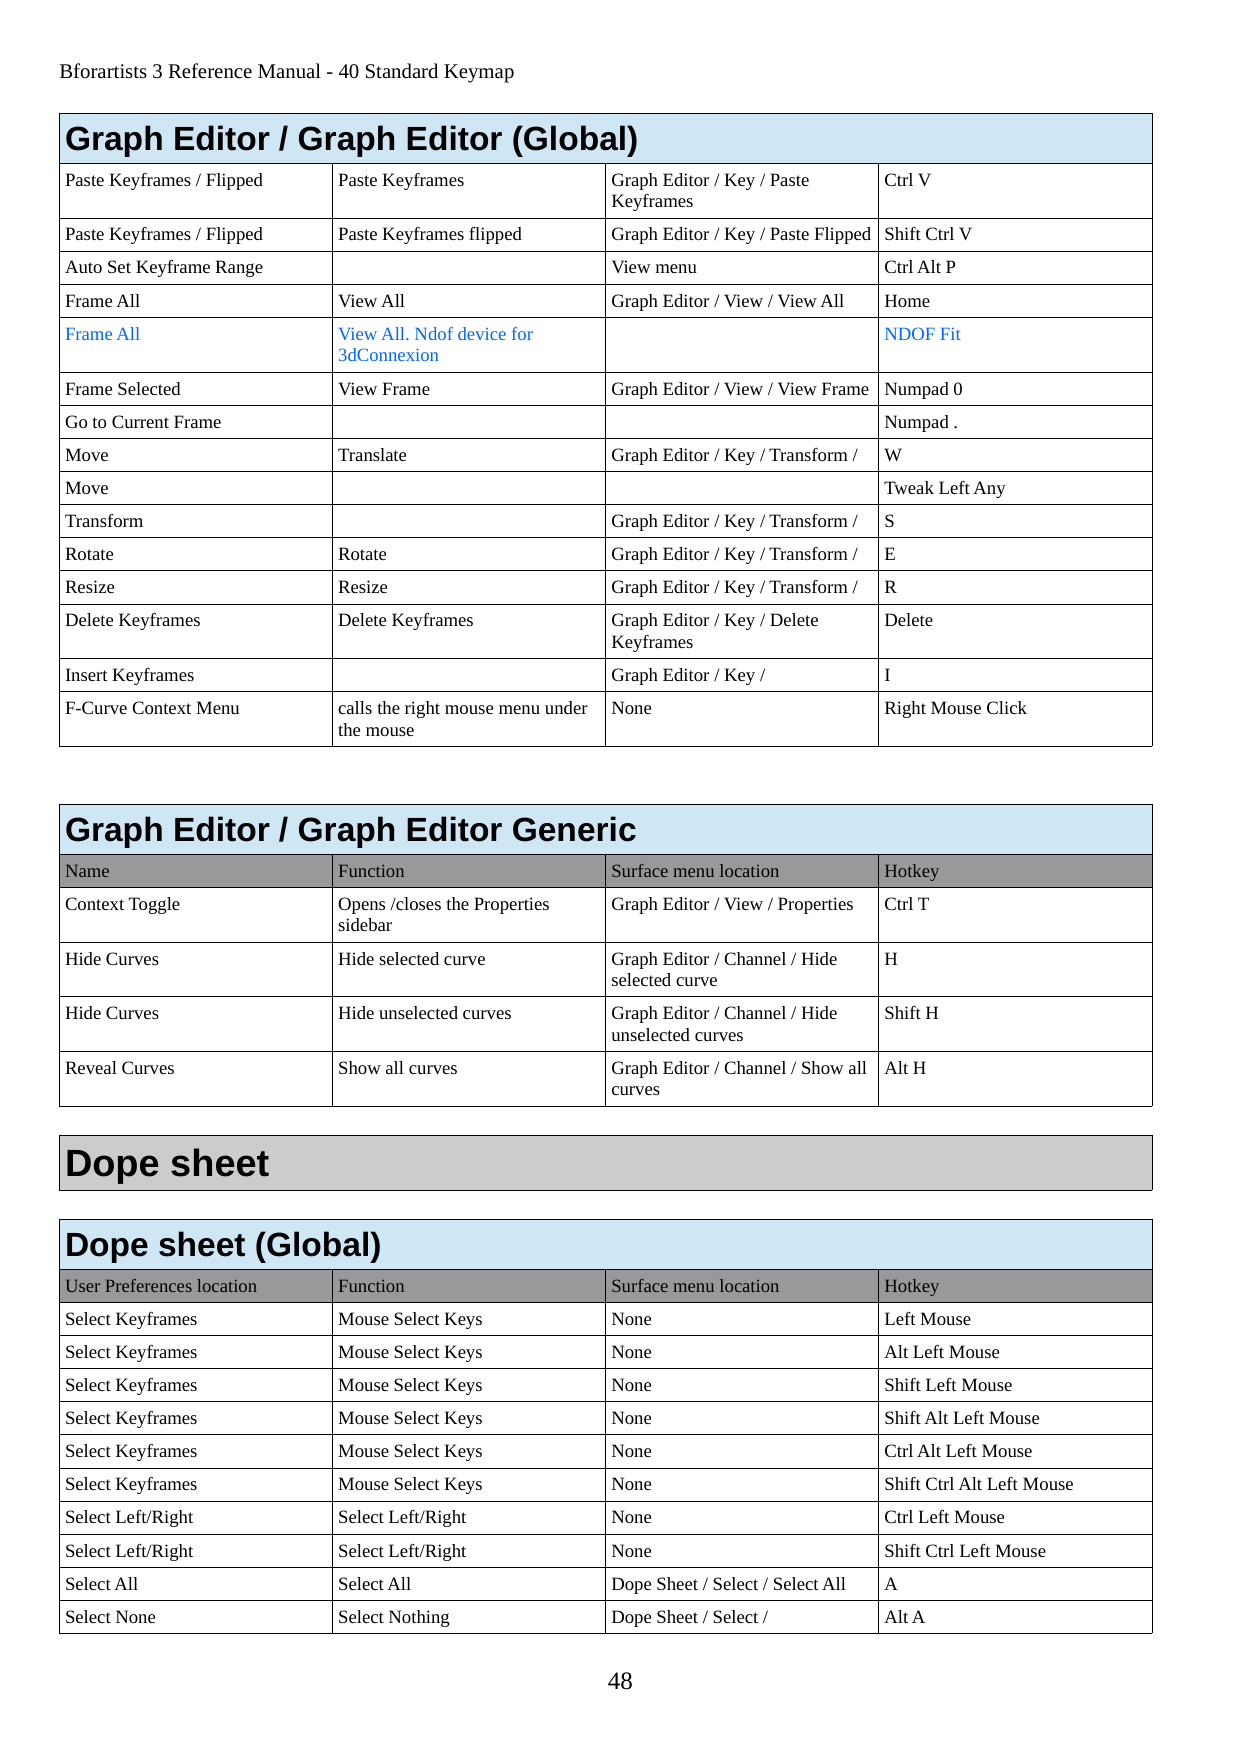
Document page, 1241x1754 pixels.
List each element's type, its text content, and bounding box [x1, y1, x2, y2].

table_cell Shift Ctrl Alt Left Mouse [879, 1469, 1152, 1501]
table_cell Select Keyframes [60, 1303, 332, 1335]
table_cell Shift Left Mouse [879, 1369, 1152, 1401]
table_cell Mouse Select Keys [333, 1402, 605, 1434]
table_cell Select All [333, 1568, 605, 1600]
table_cell Opens /closes the Properties sidebar [333, 888, 605, 942]
table_cell Shift H [879, 997, 1152, 1051]
table_cell Select Keyframes [60, 1469, 332, 1501]
table_cell Graph Editor / Channel / Hide unselected curves [606, 997, 878, 1051]
table_cell Delete [879, 605, 1152, 658]
table_cell Ctrl V [879, 164, 1152, 217]
table_cell Paste Keyframes / Flipped [60, 219, 332, 251]
table_cell Paste Keyframes [333, 164, 605, 217]
table_cell Dope Sheet / Select / [606, 1601, 878, 1633]
table_cell Mouse Select Keys [333, 1369, 605, 1401]
table_cell Ctrl T [879, 888, 1152, 942]
table_cell calls the right mouse menu under the mouse [333, 692, 605, 746]
table_cell A [879, 1568, 1152, 1600]
table_cell Hide selected curve [333, 943, 605, 996]
table_cell Graph Editor / Key / [606, 659, 878, 691]
table_cell Graph Editor / Key / Transform / [606, 538, 878, 570]
table_cell Select All [60, 1568, 332, 1600]
table_cell User Preferences location [60, 1270, 332, 1302]
table_cell [606, 318, 878, 372]
table_cell Select None [60, 1601, 332, 1633]
table_cell Graph Editor / Channel / Hide selected curve [606, 943, 878, 996]
table_cell Transform [60, 505, 332, 537]
table_cell Shift Ctrl V [879, 219, 1152, 251]
table_cell Select Keyframes [60, 1336, 332, 1368]
table_cell I [879, 659, 1152, 691]
table_cell View menu [606, 252, 878, 284]
table_cell Function [333, 855, 605, 887]
table_cell Paste Keyframes / Flipped [60, 164, 332, 217]
table_cell Home [879, 285, 1152, 317]
table_cell Select Keyframes [60, 1402, 332, 1434]
table_cell Mouse Select Keys [333, 1469, 605, 1501]
table_cell Ctrl Left Mouse [879, 1502, 1152, 1534]
table_cell View All [333, 285, 605, 317]
table_cell Hide Curves [60, 997, 332, 1051]
table_cell Graph Editor / Key / Transform / [606, 439, 878, 471]
table_cell Hide Curves [60, 943, 332, 996]
table_cell Shift Alt Left Mouse [879, 1402, 1152, 1434]
table_cell [606, 406, 878, 438]
table_cell Reveal Curves [60, 1052, 332, 1106]
table_cell Graph Editor / View / Properties [606, 888, 878, 942]
table_cell None [606, 1502, 878, 1534]
table_cell Mouse Select Keys [333, 1303, 605, 1335]
table_cell [333, 659, 605, 691]
table_cell Right Mouse Click [879, 692, 1152, 746]
table_cell W [879, 439, 1152, 471]
table_cell Dope Sheet / Select / Select All [606, 1568, 878, 1600]
table_cell [333, 406, 605, 438]
table_cell None [606, 1369, 878, 1401]
table_cell Ctrl Alt Left Mouse [879, 1435, 1152, 1467]
table_cell Auto Set Keyframe Range [60, 252, 332, 284]
table_cell [606, 472, 878, 504]
table_cell Rotate [60, 538, 332, 570]
table_cell Graph Editor / View / View Frame [606, 373, 878, 405]
table_cell Frame All [60, 285, 332, 317]
table_cell Select Nothing [333, 1601, 605, 1633]
table_cell Graph Editor / Key / Delete Keyframes [606, 605, 878, 658]
table_cell Go to Current Frame [60, 406, 332, 438]
table_cell Graph Editor / Channel / Show all curves [606, 1052, 878, 1106]
table_cell [333, 252, 605, 284]
table_cell Name [60, 855, 332, 887]
table_cell None [606, 692, 878, 746]
table_header Dope sheet (Global) [60, 1220, 1152, 1269]
table_cell Show all curves [333, 1052, 605, 1106]
table_cell Surface menu location [606, 855, 878, 887]
table_cell Tweak Left Any [879, 472, 1152, 504]
table_cell Hotkey [879, 855, 1152, 887]
table_cell None [606, 1535, 878, 1567]
table_cell Shift Ctrl Left Mouse [879, 1535, 1152, 1567]
table_cell View All. Ndof device for 3dConnexion [333, 318, 605, 372]
table_cell None [606, 1303, 878, 1335]
table_cell Graph Editor / Key / Transform / [606, 505, 878, 537]
table_cell Alt H [879, 1052, 1152, 1106]
table_cell View Frame [333, 373, 605, 405]
table_cell R [879, 571, 1152, 603]
table_cell None [606, 1469, 878, 1501]
table_cell Numpad . [879, 406, 1152, 438]
table_cell Graph Editor / Key / Paste Keyframes [606, 164, 878, 217]
table_cell Insert Keyframes [60, 659, 332, 691]
table_cell None [606, 1336, 878, 1368]
table_cell Delete Keyframes [60, 605, 332, 658]
table_cell Paste Keyframes flipped [333, 219, 605, 251]
table_cell Alt Left Mouse [879, 1336, 1152, 1368]
table_cell F-Curve Context Menu [60, 692, 332, 746]
table_cell Translate [333, 439, 605, 471]
table_cell Numpad 0 [879, 373, 1152, 405]
table_header Dope sheet [60, 1136, 1152, 1190]
table_cell Left Mouse [879, 1303, 1152, 1335]
table_cell Alt A [879, 1601, 1152, 1633]
table_cell S [879, 505, 1152, 537]
table_cell Function [333, 1270, 605, 1302]
table_cell Mouse Select Keys [333, 1435, 605, 1467]
table_cell None [606, 1402, 878, 1434]
table_cell [333, 472, 605, 504]
table_cell Surface menu location [606, 1270, 878, 1302]
table_cell Select Left/Right [60, 1502, 332, 1534]
table_cell Delete Keyframes [333, 605, 605, 658]
table_cell Resize [333, 571, 605, 603]
table_cell H [879, 943, 1152, 996]
table_cell Select Left/Right [333, 1502, 605, 1534]
table_cell Graph Editor / Key / Transform / [606, 571, 878, 603]
table_cell Select Keyframes [60, 1369, 332, 1401]
table_cell Rotate [333, 538, 605, 570]
table_cell E [879, 538, 1152, 570]
table_header Graph Editor / Graph Editor (Global) [60, 114, 1152, 163]
table_cell Frame All [60, 318, 332, 372]
table_cell Select Left/Right [333, 1535, 605, 1567]
table_cell Move [60, 439, 332, 471]
table_cell Mouse Select Keys [333, 1336, 605, 1368]
table_cell Select Keyframes [60, 1435, 332, 1467]
table_cell Ctrl Alt P [879, 252, 1152, 284]
table_cell Graph Editor / View / View All [606, 285, 878, 317]
table_cell Hotkey [879, 1270, 1152, 1302]
table_cell NDOF Fit [879, 318, 1152, 372]
table_cell Resize [60, 571, 332, 603]
table_cell Move [60, 472, 332, 504]
table_cell Hide unselected curves [333, 997, 605, 1051]
table_cell Select Left/Right [60, 1535, 332, 1567]
table_header Graph Editor / Graph Editor Generic [60, 805, 1152, 854]
table_cell Context Toggle [60, 888, 332, 942]
table_cell [333, 505, 605, 537]
table_cell Graph Editor / Key / Paste Flipped [606, 219, 878, 251]
table_cell Frame Selected [60, 373, 332, 405]
table_cell None [606, 1435, 878, 1467]
